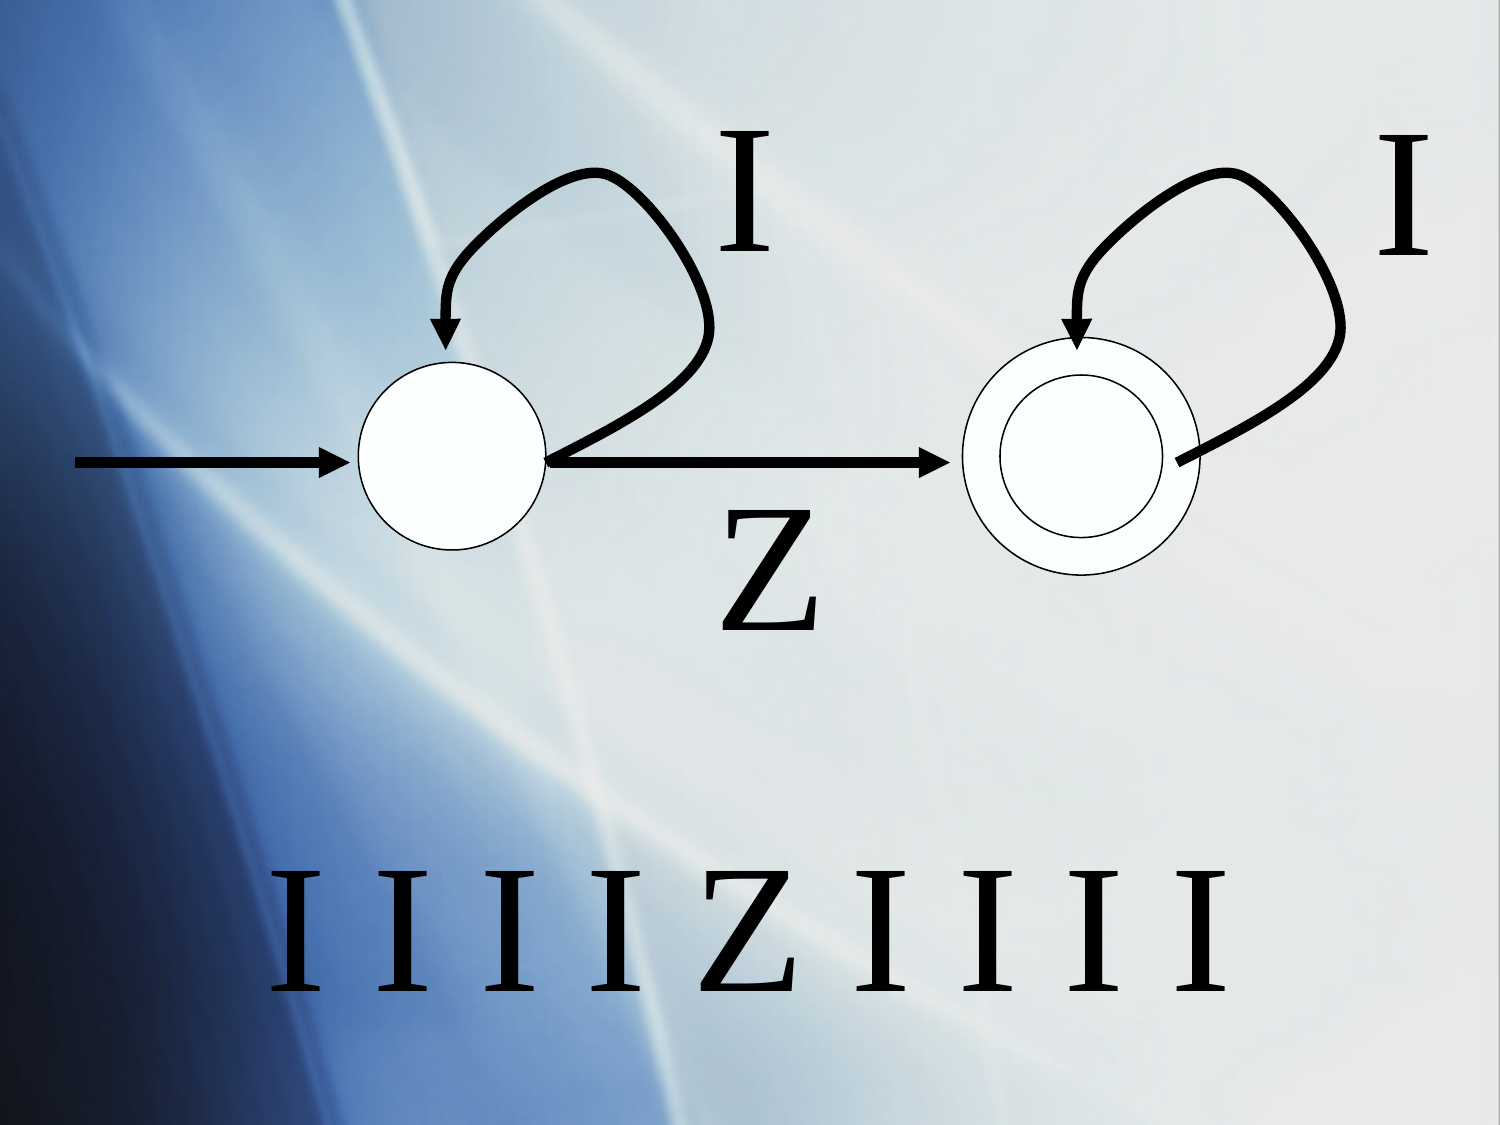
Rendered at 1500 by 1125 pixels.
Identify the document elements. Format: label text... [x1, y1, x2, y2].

text_box I [700, 60, 791, 296]
picture [0, 0, 1500, 1125]
text_box [358, 362, 546, 550]
text_box Z [700, 439, 842, 676]
text_box I I I I Z I I I I [250, 799, 1247, 1036]
text_box [962, 337, 1201, 576]
text_box I [1359, 64, 1450, 301]
